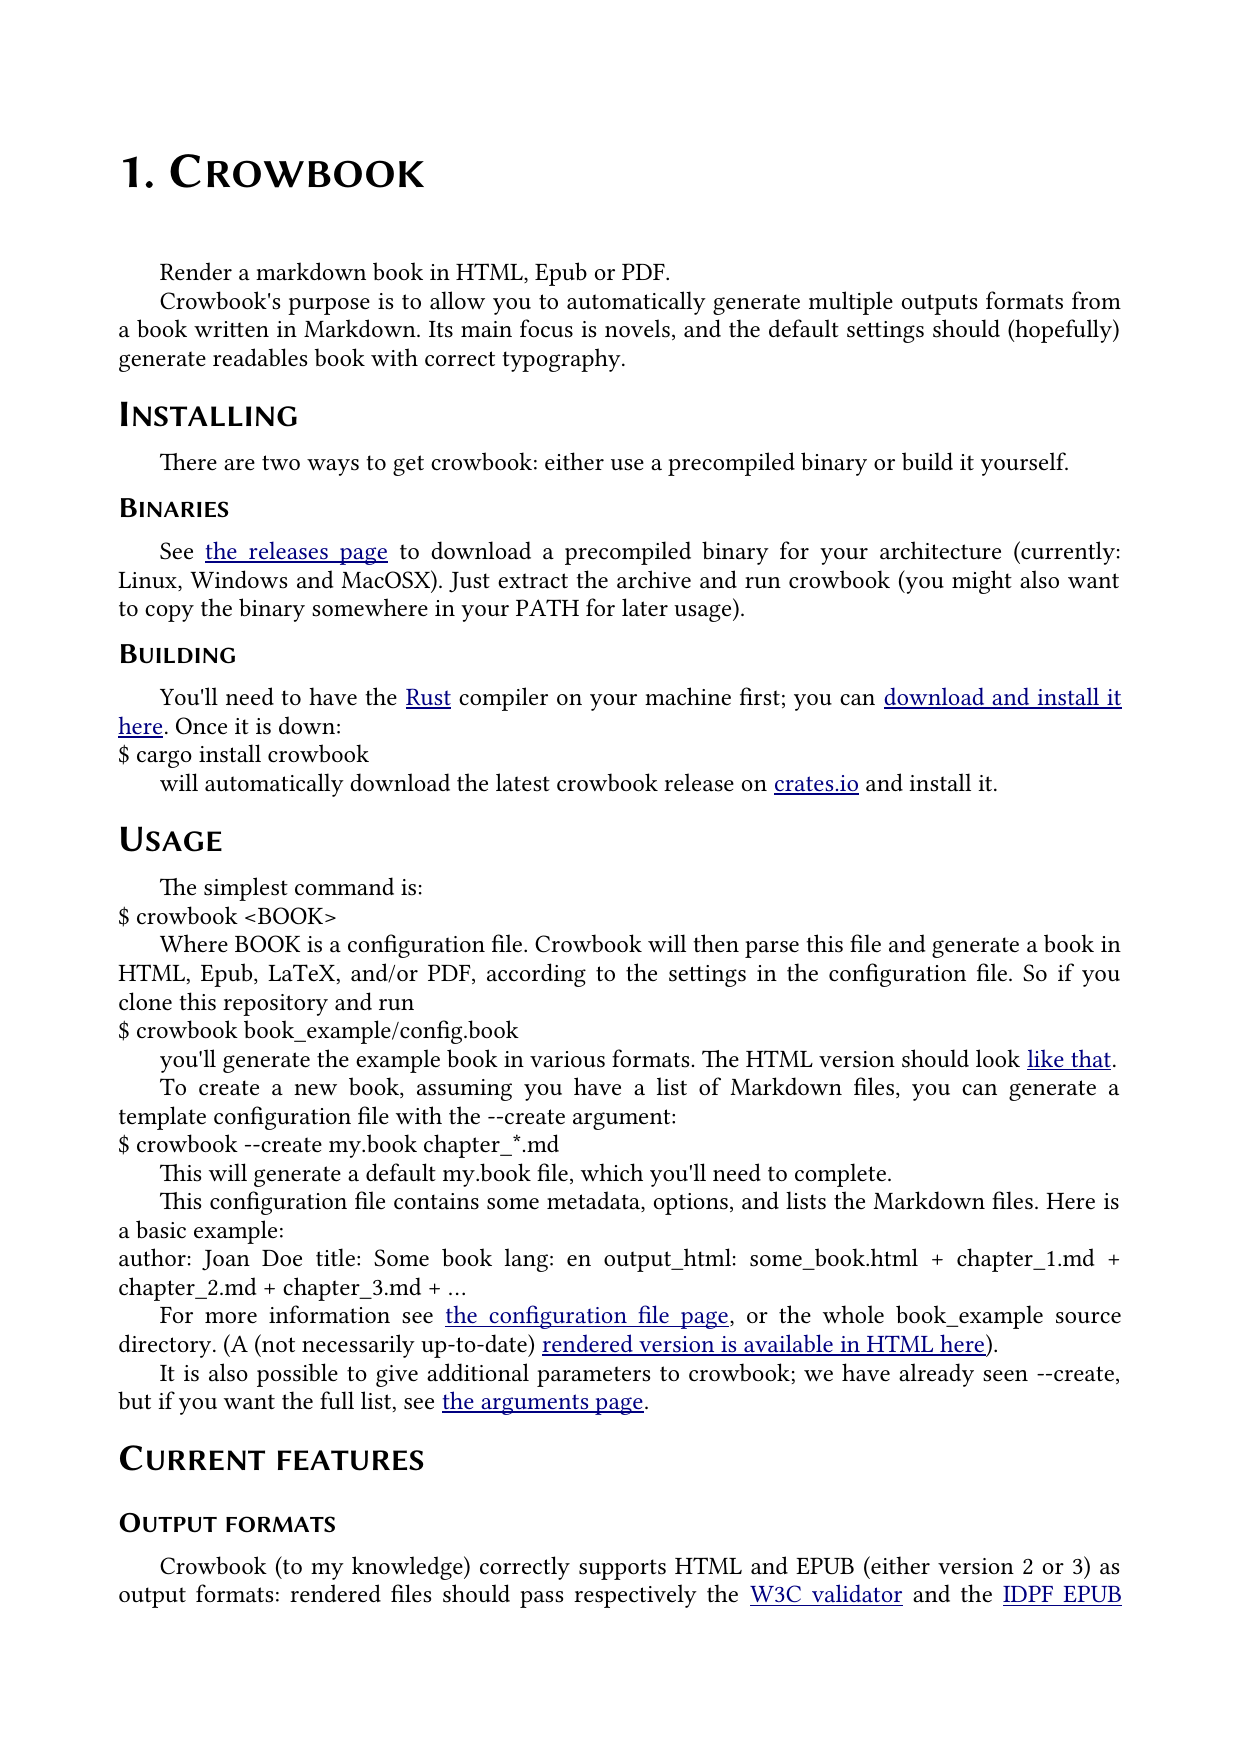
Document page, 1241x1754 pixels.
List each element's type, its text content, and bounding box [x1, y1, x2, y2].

text Crowbook (to my knowledge) correctly supports HTML and EPUB (either version 2 or 3) as output formats: rendered files should pass respectively the W3C validator and the IDPF EPUB [118, 1552, 1122, 1609]
subtitle Building [118, 637, 1122, 671]
text It is also possible to give additional parameters to crowbook; we have already seen --create, but if you want the full list, see the arguments page. [118, 1358, 1122, 1416]
text $ cargo install crowbook [118, 740, 1122, 769]
text $ crowbook --create my.book chapter_*.md [118, 1130, 1122, 1159]
text The simplest command is: [118, 873, 1122, 902]
text To create a new book, assuming you have a list of Markdown files, you can generate a template configuration file with the --create argument: [118, 1073, 1122, 1130]
text This configuration file contains some metadata, options, and lists the Markdown files. Here is a basic example: [118, 1187, 1122, 1244]
text $ crowbook <BOOK> [118, 902, 1122, 930]
text Where BOOK is a configuration file. Crowbook will then parse this file and generate a book in HTML, Epub, LaTeX, and/or PDF, according to the settings in the configuration file. So if you clone this repository and run [118, 930, 1122, 1016]
subtitle Output formats [118, 1506, 1122, 1539]
text Crowbook's purpose is to allow you to automatically generate multiple outputs formats from a book written in Markdown. Its main focus is novels, and the default settings should (hopefully) generate readables book with correct typography. [118, 287, 1122, 372]
subtitle Installing [118, 393, 1122, 436]
subtitle Current features [118, 1436, 1122, 1479]
subtitle Usage [118, 818, 1122, 861]
text Render a markdown book in HTML, Epub or PDF. [118, 258, 1122, 287]
subtitle Binaries [118, 491, 1122, 525]
text See the releases page to download a precompiled binary for your architecture (currently: Linux, Windows and MacOSX). Just extract the archive and run crowbook (you might also want to copy the binary somewhere in your PATH for later usage). [118, 537, 1122, 623]
subtitle 1. Crowbook [118, 143, 1122, 200]
text $ crowbook book_example/config.book [118, 1016, 1122, 1044]
text This will generate a default my.book file, which you'll need to complete. [118, 1159, 1122, 1187]
text you'll generate the example book in various formats. The HTML version should look like that. [118, 1044, 1122, 1073]
text author: Joan Doe title: Some book lang: en output_html: some_book.html + chapter_1.md + chapter_2.md + chapter_3.md + ... [118, 1244, 1122, 1301]
text will automatically download the latest crowbook release on crates.io and install it. [118, 769, 1122, 797]
text You'll need to have the Rust compiler on your machine first; you can download and install it here. Once it is down: [118, 683, 1122, 740]
text There are two ways to get crowbook: either use a precompiled binary or build it yourself. [118, 448, 1122, 477]
text For more information see the configuration file page, or the whole book_example source directory. (A (not necessarily up-to-date) rendered version is available in HTML here). [118, 1301, 1122, 1358]
